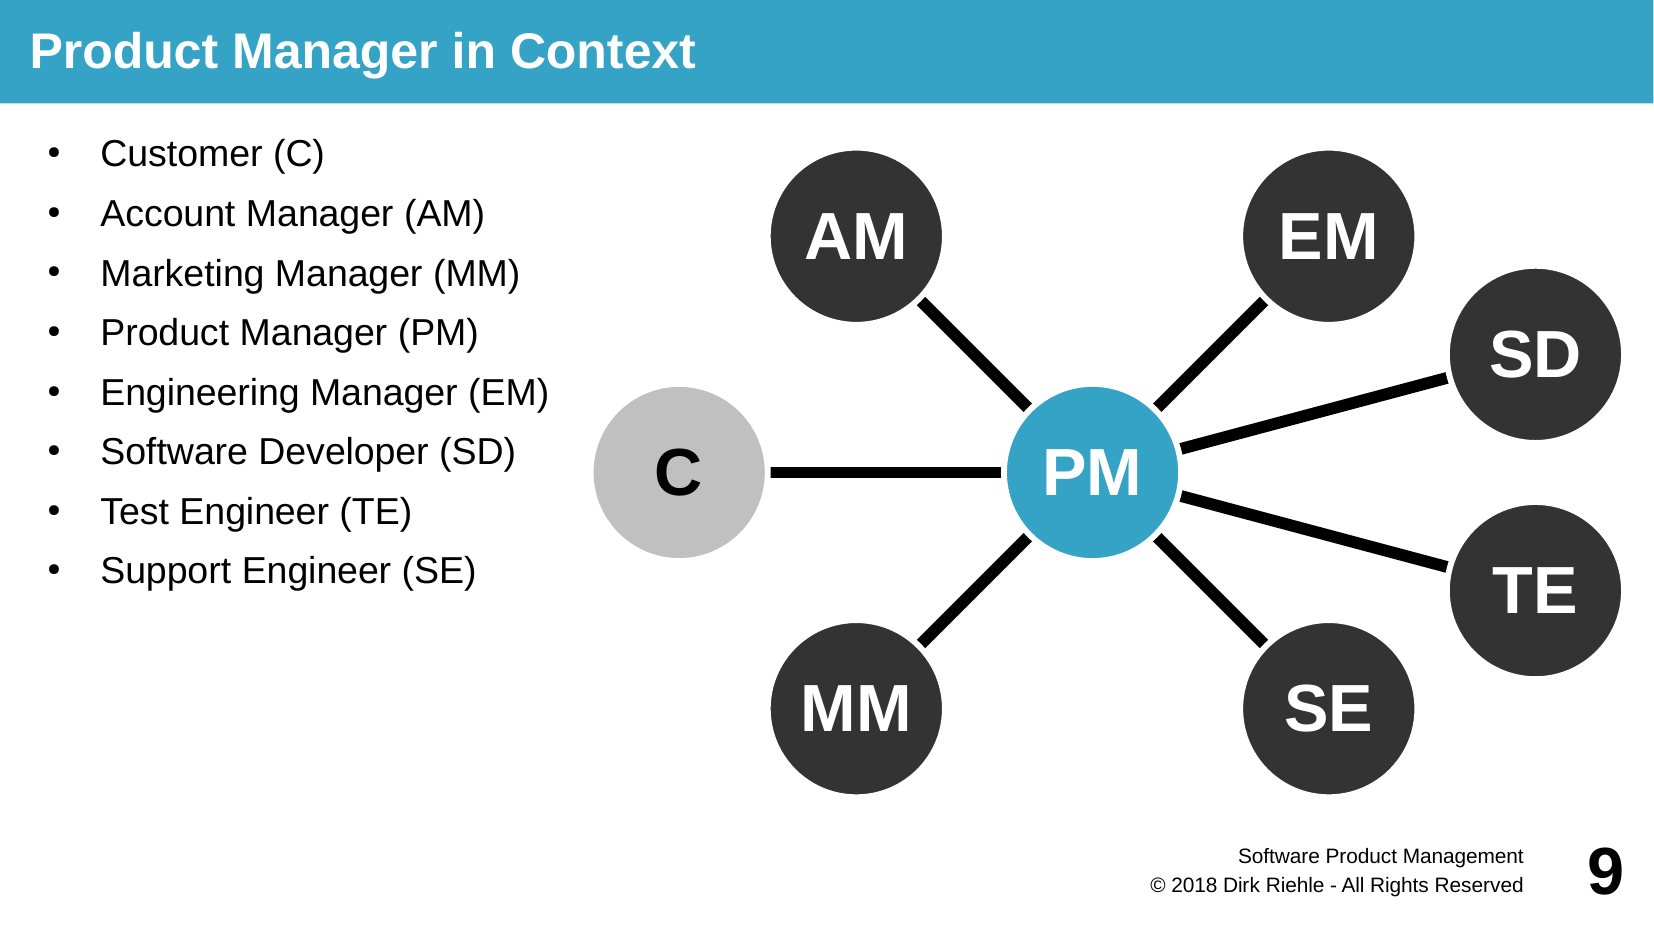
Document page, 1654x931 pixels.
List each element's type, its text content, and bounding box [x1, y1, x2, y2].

list Customer (C) Account Manager (AM) Marketing Manager (MM) Product Manager (PM) Engineering Manager (EM) Software Developer (SD) Test Engineer (TE) Support Engineer (SE) [29, 132, 1625, 798]
title Product Manager in Context [0, 0, 1654, 104]
